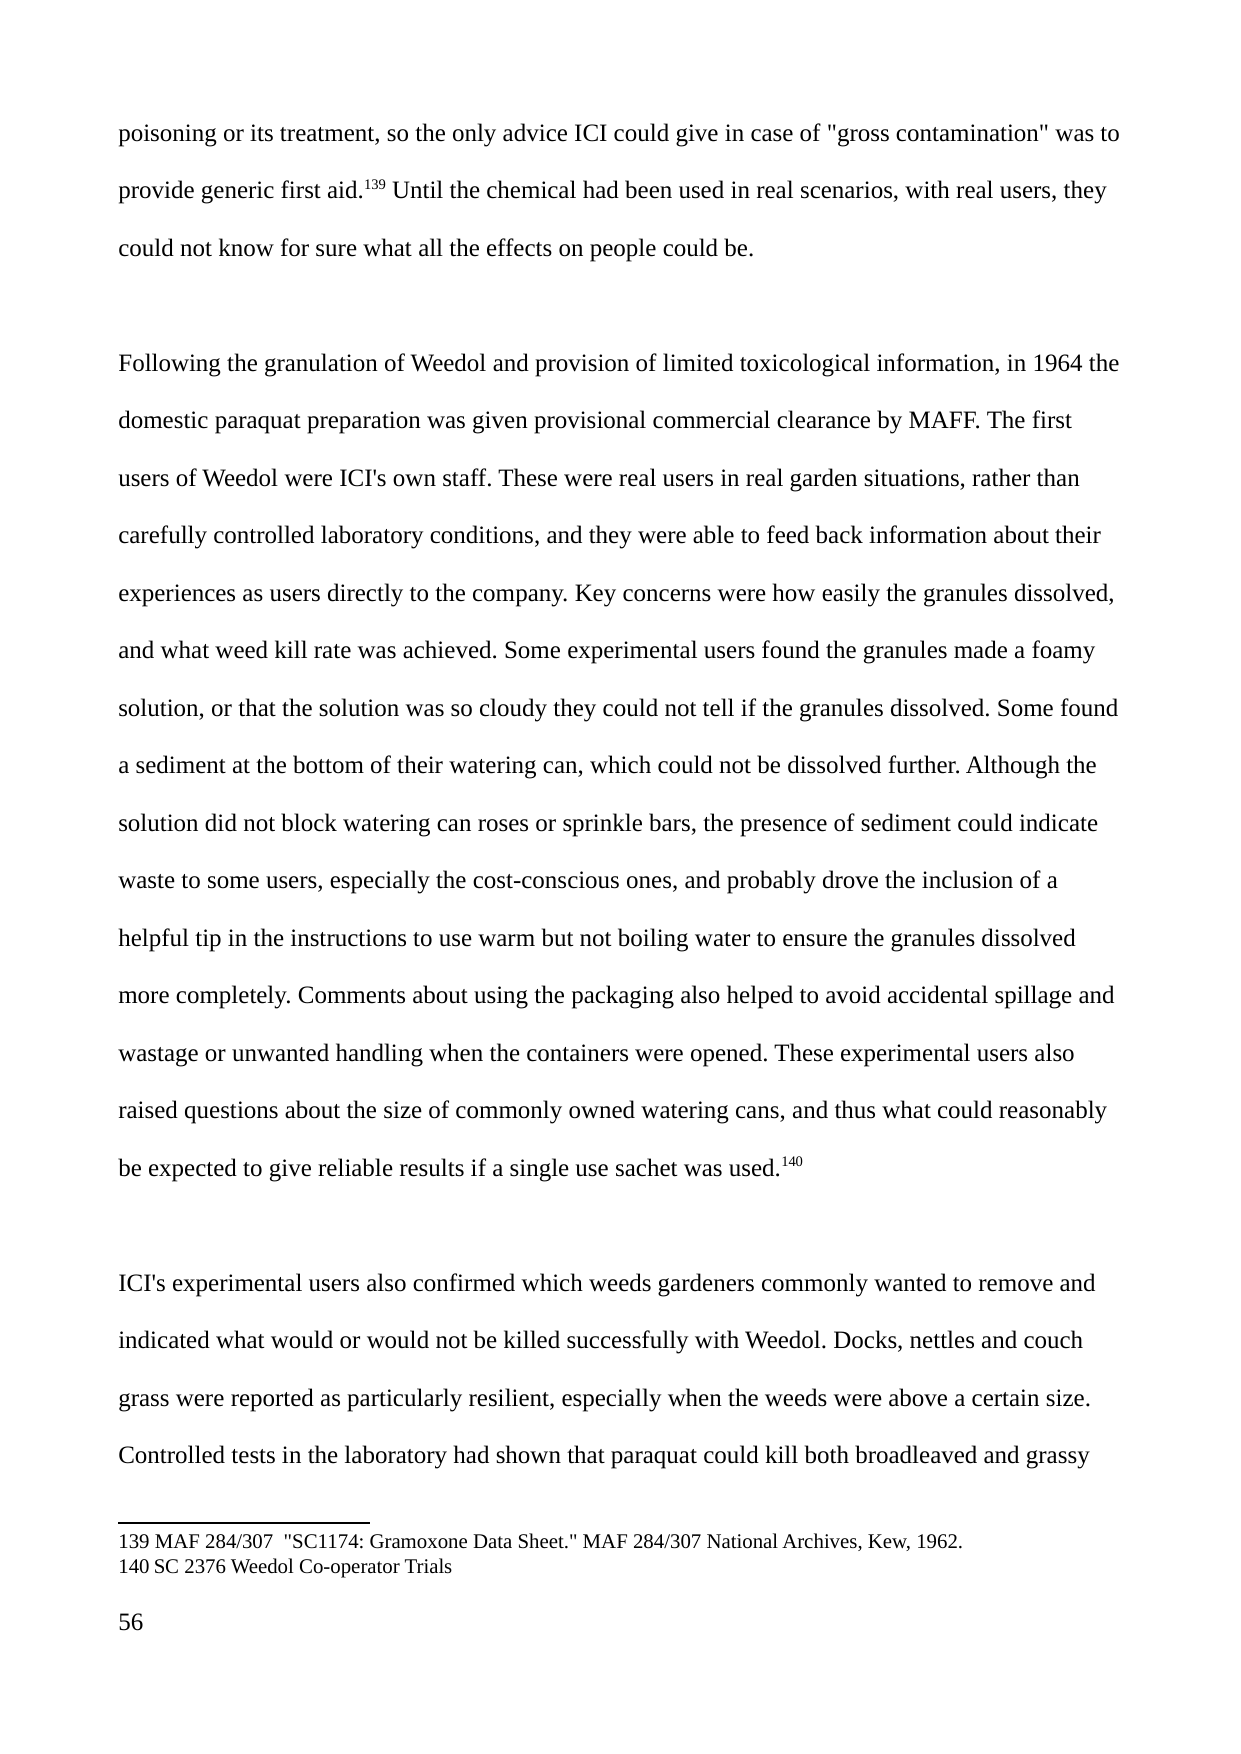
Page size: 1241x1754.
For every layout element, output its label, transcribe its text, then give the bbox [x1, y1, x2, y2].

text MAF 284/307 "SC1174: Gramoxone Data Sheet." MAF 284/307 National Archives, Kew, 1962. [118, 1529, 1122, 1553]
text Following the granulation of Weedol and provision of limited toxicological information, in 1964 the domestic paraquat preparation was given provisional commercial clearance by MAFF. The first users of Weedol were ICI's own staff. These were real users in real garden situations, rather than carefully controlled laboratory conditions, and they were able to feed back information about their experiences as users directly to the company. Key concerns were how easily the granules dissolved, and what weed kill rate was achieved. Some experimental users found the granules made a foamy solution, or that the solution was so cloudy they could not tell if the granules dissolved. Some found a sediment at the bottom of their watering can, which could not be dissolved further. Although the solution did not block watering can roses or sprinkle bars, the presence of sediment could indicate waste to some users, especially the cost-conscious ones, and probably drove the inclusion of a helpful tip in the instructions to use warm but not boiling water to ensure the granules dissolved more completely. Comments about using the packaging also helped to avoid accidental spillage and wastage or unwanted handling when the containers were opened. These experimental users also raised questions about the size of commonly owned watering cans, and thus what could reasonably be expected to give reliable results if a single use sachet was used. [118, 348, 1122, 1182]
text SC 2376 Weedol Co-operator Trials [118, 1553, 1122, 1578]
text poisoning or its treatment, so the only advice ICI could give in case of "gross contamination" was to provide generic first aid. Until the chemical had been used in real scenarios, with real users, they could not know for sure what all the effects on people could be. [118, 118, 1122, 262]
text ICI's experimental users also confirmed which weeds gardeners commonly wanted to remove and indicated what would or would not be killed successfully with Weedol. Docks, nettles and couch grass were reported as particularly resilient, especially when the weeds were above a certain size. Controlled tests in the laboratory had shown that paraquat could kill both broadleaved and grassy [118, 1268, 1122, 1469]
